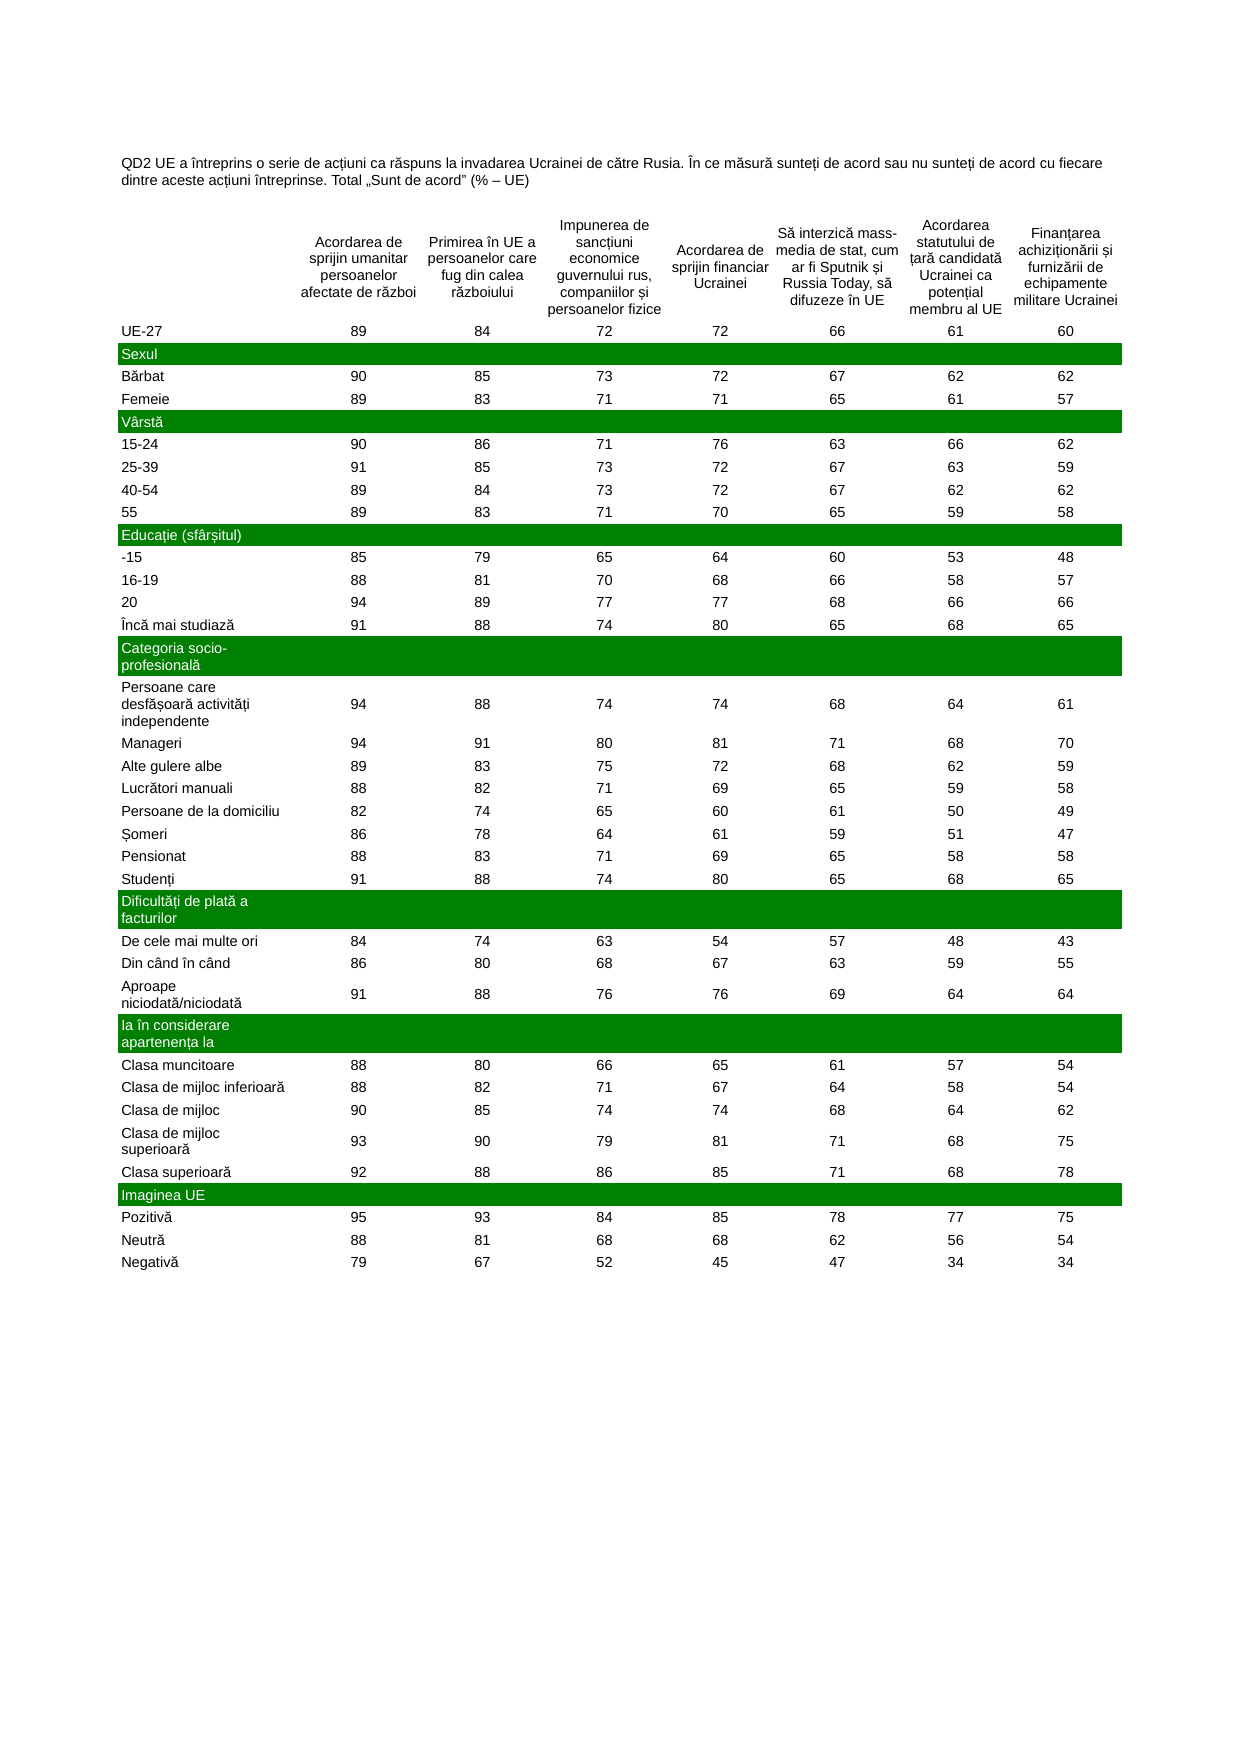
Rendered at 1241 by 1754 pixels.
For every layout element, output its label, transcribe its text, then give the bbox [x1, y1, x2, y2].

table_cell 54 [1009, 1054, 1122, 1076]
table_cell 83 [424, 755, 541, 777]
table_cell 64 [902, 676, 1009, 732]
table_cell 65 [772, 868, 902, 890]
table_cell 95 [293, 1206, 424, 1228]
table_cell UE-27 [118, 320, 293, 343]
table_cell [541, 343, 668, 365]
table_cell 64 [1009, 975, 1122, 1014]
table_cell 72 [668, 755, 772, 777]
table_cell [668, 636, 772, 676]
table_cell Ia în considerare apartenența la [118, 1014, 293, 1053]
table_cell 61 [902, 388, 1009, 410]
table_cell 64 [902, 975, 1009, 1014]
table_cell Acordarea de sprijin umanitar persoanelor afectate de război [293, 214, 424, 320]
table_cell 76 [668, 433, 772, 456]
table_cell Clasa superioară [118, 1161, 293, 1183]
table_cell 81 [424, 1229, 541, 1251]
table_cell 70 [668, 501, 772, 523]
table_header QD2 UE a întreprins o serie de acțiuni ca răspuns la invadarea Ucrainei de către Rusia. În ce măsură sunteți de acord sau nu sunteți de acord cu fiecare dintre aceste acțiuni întreprinse. Total „Sunt de acord” (% – UE) [118, 152, 1122, 191]
table_cell [668, 890, 772, 929]
table_cell 68 [541, 1229, 668, 1251]
table_cell 63 [902, 456, 1009, 478]
table_cell 88 [293, 845, 424, 868]
table_cell 90 [293, 365, 424, 388]
table_cell 77 [668, 591, 772, 614]
table_cell 88 [293, 1054, 424, 1076]
table_cell [902, 1014, 1009, 1053]
table_cell 78 [424, 823, 541, 845]
table_cell Clasa de mijloc [118, 1099, 293, 1121]
table_cell 68 [772, 755, 902, 777]
table_cell [772, 636, 902, 676]
table_cell 84 [424, 320, 541, 343]
table_cell 61 [772, 1054, 902, 1076]
table_cell 80 [668, 614, 772, 636]
table_cell 62 [902, 478, 1009, 501]
table_cell 57 [1009, 388, 1122, 410]
table_cell 49 [1009, 800, 1122, 822]
table_cell 66 [1009, 591, 1122, 614]
table_cell [424, 524, 541, 546]
table_cell 71 [541, 433, 668, 456]
table_cell 75 [541, 755, 668, 777]
table_cell 61 [1009, 676, 1122, 732]
table_cell 68 [668, 1229, 772, 1251]
table_cell 88 [293, 1076, 424, 1099]
table_cell 81 [668, 732, 772, 754]
table_cell 63 [541, 930, 668, 952]
table_cell [293, 890, 424, 929]
table_cell 50 [902, 800, 1009, 822]
table_cell 85 [424, 1099, 541, 1121]
table_cell 88 [424, 1161, 541, 1183]
table_cell 67 [424, 1251, 541, 1274]
table_cell 61 [772, 800, 902, 822]
table_cell 77 [902, 1206, 1009, 1228]
table_cell 84 [541, 1206, 668, 1228]
table_cell 55 [1009, 952, 1122, 975]
table_cell 68 [541, 952, 668, 975]
table_cell 93 [293, 1121, 424, 1161]
table_cell Vârstă [118, 410, 293, 433]
table_cell 58 [902, 1076, 1009, 1099]
table_cell [772, 1014, 902, 1053]
table_cell [902, 524, 1009, 546]
table_cell 58 [902, 845, 1009, 868]
table_cell 62 [1009, 478, 1122, 501]
table_cell 67 [668, 1076, 772, 1099]
table_cell [668, 343, 772, 365]
table_cell [772, 524, 902, 546]
table_cell 59 [902, 952, 1009, 975]
table_cell 67 [772, 365, 902, 388]
table_cell 88 [424, 676, 541, 732]
table_cell 64 [668, 546, 772, 569]
table_cell [1009, 524, 1122, 546]
table_cell 65 [541, 800, 668, 822]
table_cell 69 [668, 845, 772, 868]
table_cell [424, 410, 541, 433]
table_cell 62 [902, 365, 1009, 388]
table_cell Șomeri [118, 823, 293, 845]
table_cell 79 [293, 1251, 424, 1274]
table_cell [424, 636, 541, 676]
table_cell 93 [424, 1206, 541, 1228]
table_cell [902, 191, 1009, 213]
table_cell [118, 191, 293, 213]
table_cell 65 [1009, 868, 1122, 890]
table_cell [293, 1014, 424, 1053]
table_cell 64 [541, 823, 668, 845]
table_cell Manageri [118, 732, 293, 754]
table_cell 59 [772, 823, 902, 845]
table_cell [772, 890, 902, 929]
table_cell [668, 1014, 772, 1053]
table_cell 68 [902, 732, 1009, 754]
table_cell 75 [1009, 1206, 1122, 1228]
table_cell 71 [772, 1121, 902, 1161]
table_cell 80 [668, 868, 772, 890]
table_cell 81 [424, 569, 541, 591]
table_cell [424, 890, 541, 929]
table_cell [668, 1183, 772, 1206]
table_cell [293, 636, 424, 676]
table_cell Finanțarea achiziționării și furnizării de echipamente militare Ucrainei [1009, 214, 1122, 320]
table_cell 47 [1009, 823, 1122, 845]
table_cell 71 [541, 1076, 668, 1099]
table_cell Persoane care desfășoară activități independente [118, 676, 293, 732]
table_cell 88 [424, 975, 541, 1014]
table_cell 71 [541, 845, 668, 868]
table_cell Studenți [118, 868, 293, 890]
table_cell 75 [1009, 1121, 1122, 1161]
table_cell 82 [293, 800, 424, 822]
table_cell 65 [668, 1054, 772, 1076]
table_cell 94 [293, 591, 424, 614]
table_cell Clasa de mijloc inferioară [118, 1076, 293, 1099]
table_cell 15-24 [118, 433, 293, 456]
table_cell 57 [1009, 569, 1122, 591]
table_cell 74 [668, 1099, 772, 1121]
table_cell 86 [424, 433, 541, 456]
table_cell 72 [668, 320, 772, 343]
table_cell 55 [118, 501, 293, 523]
table_cell 91 [293, 456, 424, 478]
table_cell Categoria socio-profesională [118, 636, 293, 676]
table_cell 86 [541, 1161, 668, 1183]
table_cell [293, 191, 424, 213]
table_cell 89 [293, 478, 424, 501]
table_cell 92 [293, 1161, 424, 1183]
table_cell 54 [1009, 1229, 1122, 1251]
table_cell [902, 343, 1009, 365]
table_cell 86 [293, 823, 424, 845]
table_cell 65 [772, 777, 902, 800]
table_cell [424, 1183, 541, 1206]
table_cell 72 [668, 365, 772, 388]
table_cell 64 [772, 1076, 902, 1099]
table_cell 62 [1009, 433, 1122, 456]
table_cell 48 [1009, 546, 1122, 569]
table_cell 68 [902, 1121, 1009, 1161]
table_cell [541, 524, 668, 546]
table_cell 66 [772, 569, 902, 591]
table_cell Alte gulere albe [118, 755, 293, 777]
table_cell 68 [902, 614, 1009, 636]
table_cell 74 [424, 930, 541, 952]
table_cell 52 [541, 1251, 668, 1274]
table_cell 59 [1009, 456, 1122, 478]
table_cell 88 [424, 614, 541, 636]
table_cell 89 [293, 388, 424, 410]
table_cell Neutră [118, 1229, 293, 1251]
table_cell 71 [772, 1161, 902, 1183]
table_cell Bărbat [118, 365, 293, 388]
table_cell 68 [668, 569, 772, 591]
table_cell 85 [424, 365, 541, 388]
table_cell [424, 191, 541, 213]
table_cell 59 [902, 501, 1009, 523]
table_cell 65 [772, 388, 902, 410]
table_cell [541, 636, 668, 676]
table_cell Pozitivă [118, 1206, 293, 1228]
table_cell Acordarea statutului de țară candidată Ucrainei ca potențial membru al UE [902, 214, 1009, 320]
table_cell 88 [293, 569, 424, 591]
table_cell 90 [424, 1121, 541, 1161]
table_cell 78 [1009, 1161, 1122, 1183]
table_cell 73 [541, 365, 668, 388]
table_cell Aproape niciodată/niciodată [118, 975, 293, 1014]
table_cell [424, 1014, 541, 1053]
table_cell 89 [424, 591, 541, 614]
table_cell [772, 1183, 902, 1206]
table_cell [902, 636, 1009, 676]
table_cell [902, 1183, 1009, 1206]
table_cell [293, 343, 424, 365]
table_cell 80 [424, 952, 541, 975]
table_cell 88 [424, 868, 541, 890]
table_cell 61 [902, 320, 1009, 343]
table_cell [541, 410, 668, 433]
table_cell 48 [902, 930, 1009, 952]
table_cell [668, 524, 772, 546]
table_cell -15 [118, 546, 293, 569]
table_cell 74 [541, 614, 668, 636]
table_cell [293, 524, 424, 546]
table_cell 68 [902, 868, 1009, 890]
table_cell Din când în când [118, 952, 293, 975]
table_cell 54 [1009, 1076, 1122, 1099]
table_cell 66 [772, 320, 902, 343]
table_cell 91 [293, 868, 424, 890]
table_cell 66 [902, 591, 1009, 614]
table_cell 58 [902, 569, 1009, 591]
table_cell 63 [772, 433, 902, 456]
table_cell [541, 890, 668, 929]
table_cell [541, 191, 668, 213]
table_cell 74 [424, 800, 541, 822]
table_cell 43 [1009, 930, 1122, 952]
table_cell 94 [293, 676, 424, 732]
table_cell Lucrători manuali [118, 777, 293, 800]
table_cell 63 [772, 952, 902, 975]
table_cell 91 [293, 614, 424, 636]
table_cell 91 [293, 975, 424, 1014]
table_cell Persoane de la domiciliu [118, 800, 293, 822]
table_cell 25-39 [118, 456, 293, 478]
table_cell 91 [424, 732, 541, 754]
table_cell 68 [772, 676, 902, 732]
table_cell 62 [902, 755, 1009, 777]
table_cell 65 [1009, 614, 1122, 636]
table_cell 45 [668, 1251, 772, 1274]
table_cell 56 [902, 1229, 1009, 1251]
table_cell [1009, 1183, 1122, 1206]
table_cell 89 [293, 320, 424, 343]
table_cell 61 [668, 823, 772, 845]
table_cell 59 [902, 777, 1009, 800]
table_cell 83 [424, 388, 541, 410]
table_cell 62 [772, 1229, 902, 1251]
table_cell 85 [293, 546, 424, 569]
table_cell 71 [541, 777, 668, 800]
table_cell 76 [668, 975, 772, 1014]
table_cell 67 [772, 478, 902, 501]
table_cell Să interzică mass-media de stat, cum ar fi Sputnik și Russia Today, să difuzeze în UE [772, 214, 902, 320]
table_cell 86 [293, 952, 424, 975]
table_cell 66 [541, 1054, 668, 1076]
table_cell 94 [293, 732, 424, 754]
table_cell 80 [541, 732, 668, 754]
table_cell 67 [668, 952, 772, 975]
table_cell 85 [424, 456, 541, 478]
table_cell Acordarea de sprijin financiar Ucrainei [668, 214, 772, 320]
table_cell De cele mai multe ori [118, 930, 293, 952]
table_cell 68 [902, 1161, 1009, 1183]
table_cell 74 [668, 676, 772, 732]
table_cell 73 [541, 478, 668, 501]
table_cell 74 [541, 868, 668, 890]
table_cell 80 [424, 1054, 541, 1076]
table_cell 62 [1009, 1099, 1122, 1121]
table_cell 20 [118, 591, 293, 614]
table_cell 69 [668, 777, 772, 800]
table_cell 88 [293, 1229, 424, 1251]
table_cell 83 [424, 501, 541, 523]
table_cell 16-19 [118, 569, 293, 591]
table_cell 78 [772, 1206, 902, 1228]
table_cell [1009, 191, 1122, 213]
table_cell [668, 410, 772, 433]
table_cell 72 [541, 320, 668, 343]
table_cell 58 [1009, 845, 1122, 868]
table_cell 72 [668, 478, 772, 501]
table_cell [668, 191, 772, 213]
table_cell 74 [541, 676, 668, 732]
table_cell [118, 214, 293, 320]
table_cell 59 [1009, 755, 1122, 777]
table_cell [541, 1014, 668, 1053]
table_cell [1009, 410, 1122, 433]
table_cell 83 [424, 845, 541, 868]
table_cell 90 [293, 433, 424, 456]
table_cell 51 [902, 823, 1009, 845]
table_cell [772, 343, 902, 365]
table_cell 60 [772, 546, 902, 569]
table_cell 58 [1009, 501, 1122, 523]
table_cell 70 [1009, 732, 1122, 754]
table_cell [1009, 1014, 1122, 1053]
table_cell 68 [772, 1099, 902, 1121]
table_cell 74 [541, 1099, 668, 1121]
table_cell 85 [668, 1161, 772, 1183]
table_cell [772, 191, 902, 213]
table_cell 82 [424, 777, 541, 800]
table_cell Educație (sfârșitul) [118, 524, 293, 546]
table_cell [902, 410, 1009, 433]
table_cell 71 [772, 732, 902, 754]
table_cell 71 [541, 388, 668, 410]
table_cell 66 [902, 433, 1009, 456]
table_cell 60 [1009, 320, 1122, 343]
table_cell 65 [772, 845, 902, 868]
table_cell Negativă [118, 1251, 293, 1274]
table_cell Sexul [118, 343, 293, 365]
table_cell 79 [541, 1121, 668, 1161]
table_cell 47 [772, 1251, 902, 1274]
table_cell 89 [293, 501, 424, 523]
table_cell 81 [668, 1121, 772, 1161]
table_cell 84 [293, 930, 424, 952]
table_cell 34 [1009, 1251, 1122, 1274]
table_cell 57 [772, 930, 902, 952]
table_cell 90 [293, 1099, 424, 1121]
table_cell 77 [541, 591, 668, 614]
table_cell 71 [668, 388, 772, 410]
table_cell 72 [668, 456, 772, 478]
table_cell 65 [772, 501, 902, 523]
table_cell Imaginea UE [118, 1183, 293, 1206]
table_cell 84 [424, 478, 541, 501]
table_cell [1009, 890, 1122, 929]
table_cell 60 [668, 800, 772, 822]
table_cell 69 [772, 975, 902, 1014]
table_cell 82 [424, 1076, 541, 1099]
table_cell 54 [668, 930, 772, 952]
table_cell 70 [541, 569, 668, 591]
table_cell [293, 1183, 424, 1206]
table_cell 65 [541, 546, 668, 569]
table_cell 57 [902, 1054, 1009, 1076]
table_cell 53 [902, 546, 1009, 569]
table_cell Pensionat [118, 845, 293, 868]
table_cell 71 [541, 501, 668, 523]
table_cell Primirea în UE a persoanelor care fug din calea războiului [424, 214, 541, 320]
table_cell 89 [293, 755, 424, 777]
table_cell 64 [902, 1099, 1009, 1121]
table_cell [424, 343, 541, 365]
table_cell [541, 1183, 668, 1206]
table_cell 73 [541, 456, 668, 478]
table_cell 67 [772, 456, 902, 478]
table_cell 76 [541, 975, 668, 1014]
table_cell 85 [668, 1206, 772, 1228]
table_cell 68 [772, 591, 902, 614]
table_cell 88 [293, 777, 424, 800]
table_cell 58 [1009, 777, 1122, 800]
table_cell [902, 890, 1009, 929]
table_cell Clasa de mijloc superioară [118, 1121, 293, 1161]
table_cell 65 [772, 614, 902, 636]
table_cell 79 [424, 546, 541, 569]
table_cell [293, 410, 424, 433]
table_cell Impunerea de sancțiuni economice guvernului rus, companiilor și persoanelor fizice [541, 214, 668, 320]
table_cell 62 [1009, 365, 1122, 388]
table_cell Femeie [118, 388, 293, 410]
table_cell Clasa muncitoare [118, 1054, 293, 1076]
table_cell Dificultăți de plată a facturilor [118, 890, 293, 929]
table_cell 40-54 [118, 478, 293, 501]
table_cell [1009, 636, 1122, 676]
table_cell [1009, 343, 1122, 365]
table_cell 34 [902, 1251, 1009, 1274]
table_cell [772, 410, 902, 433]
table_cell Încă mai studiază [118, 614, 293, 636]
